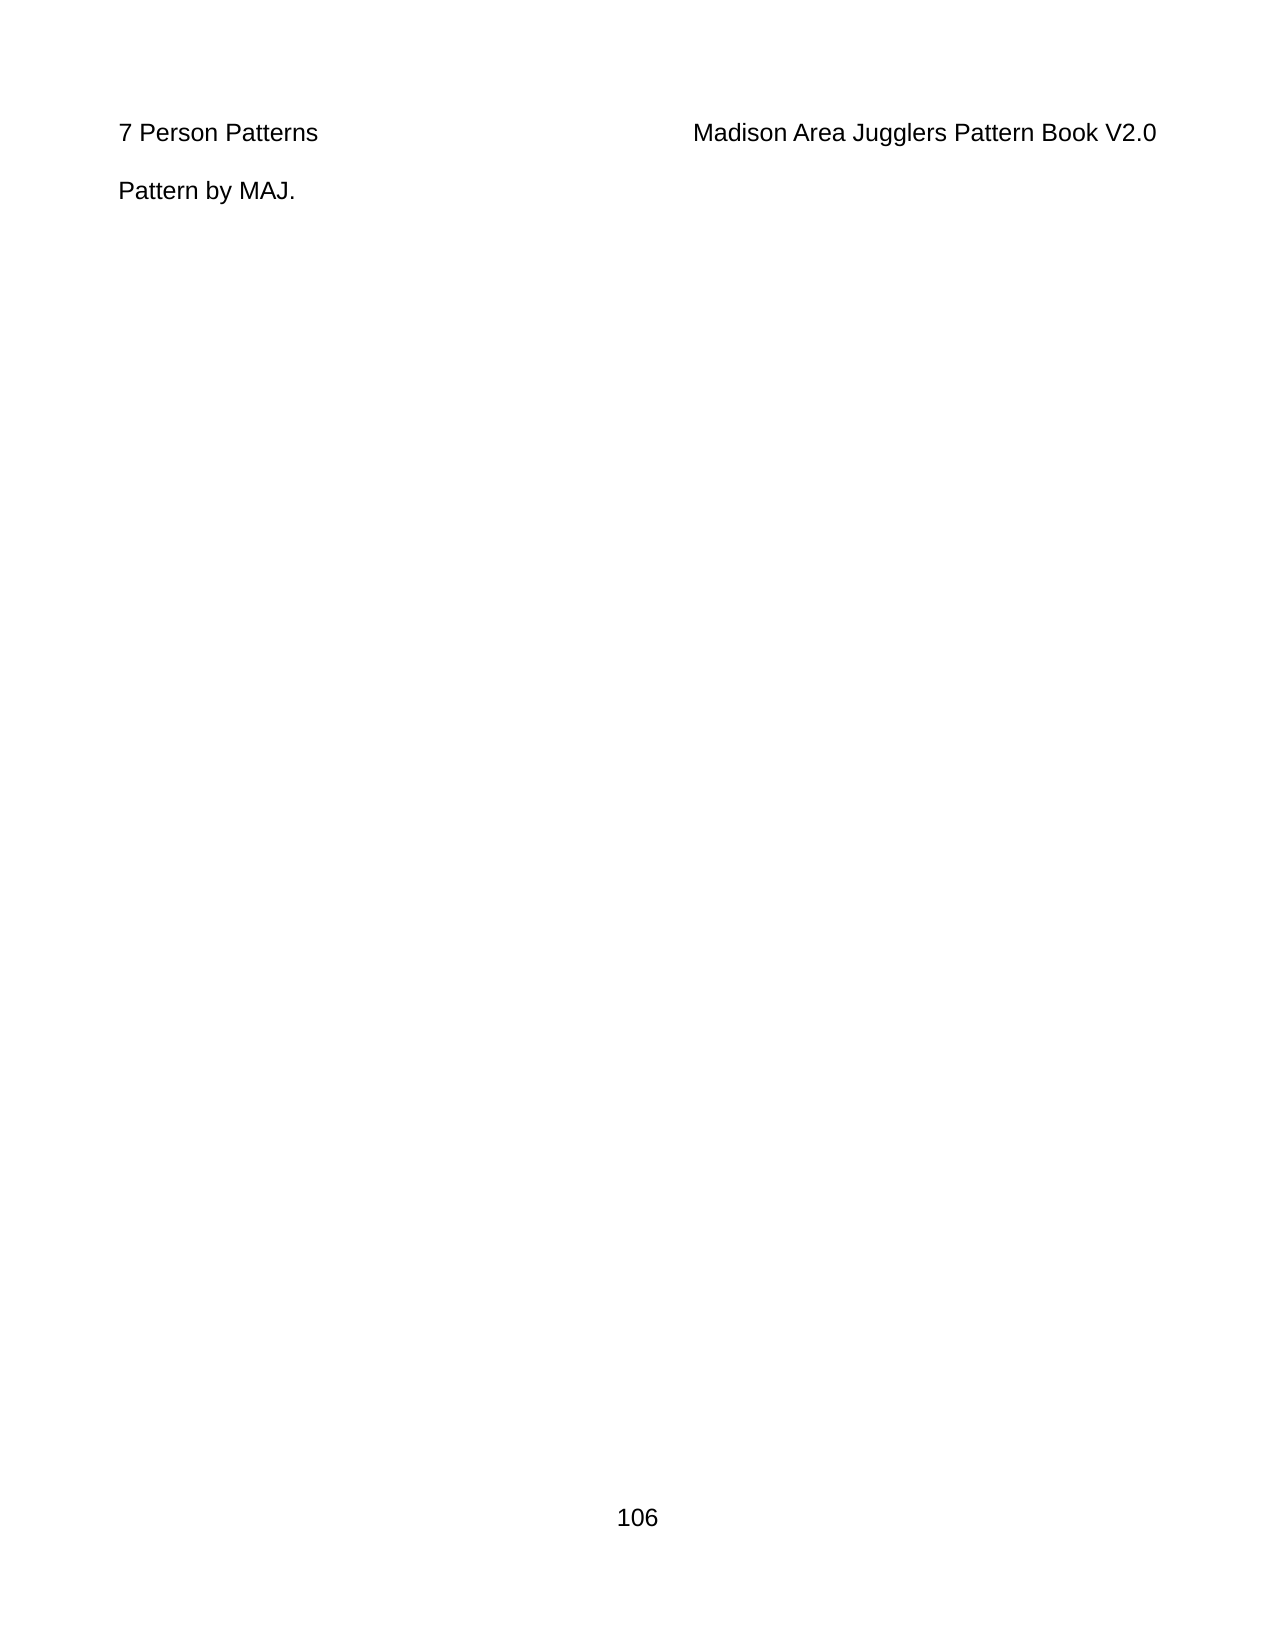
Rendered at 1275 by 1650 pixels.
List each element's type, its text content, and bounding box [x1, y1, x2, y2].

text Pattern by MAJ. [118, 176, 1157, 205]
